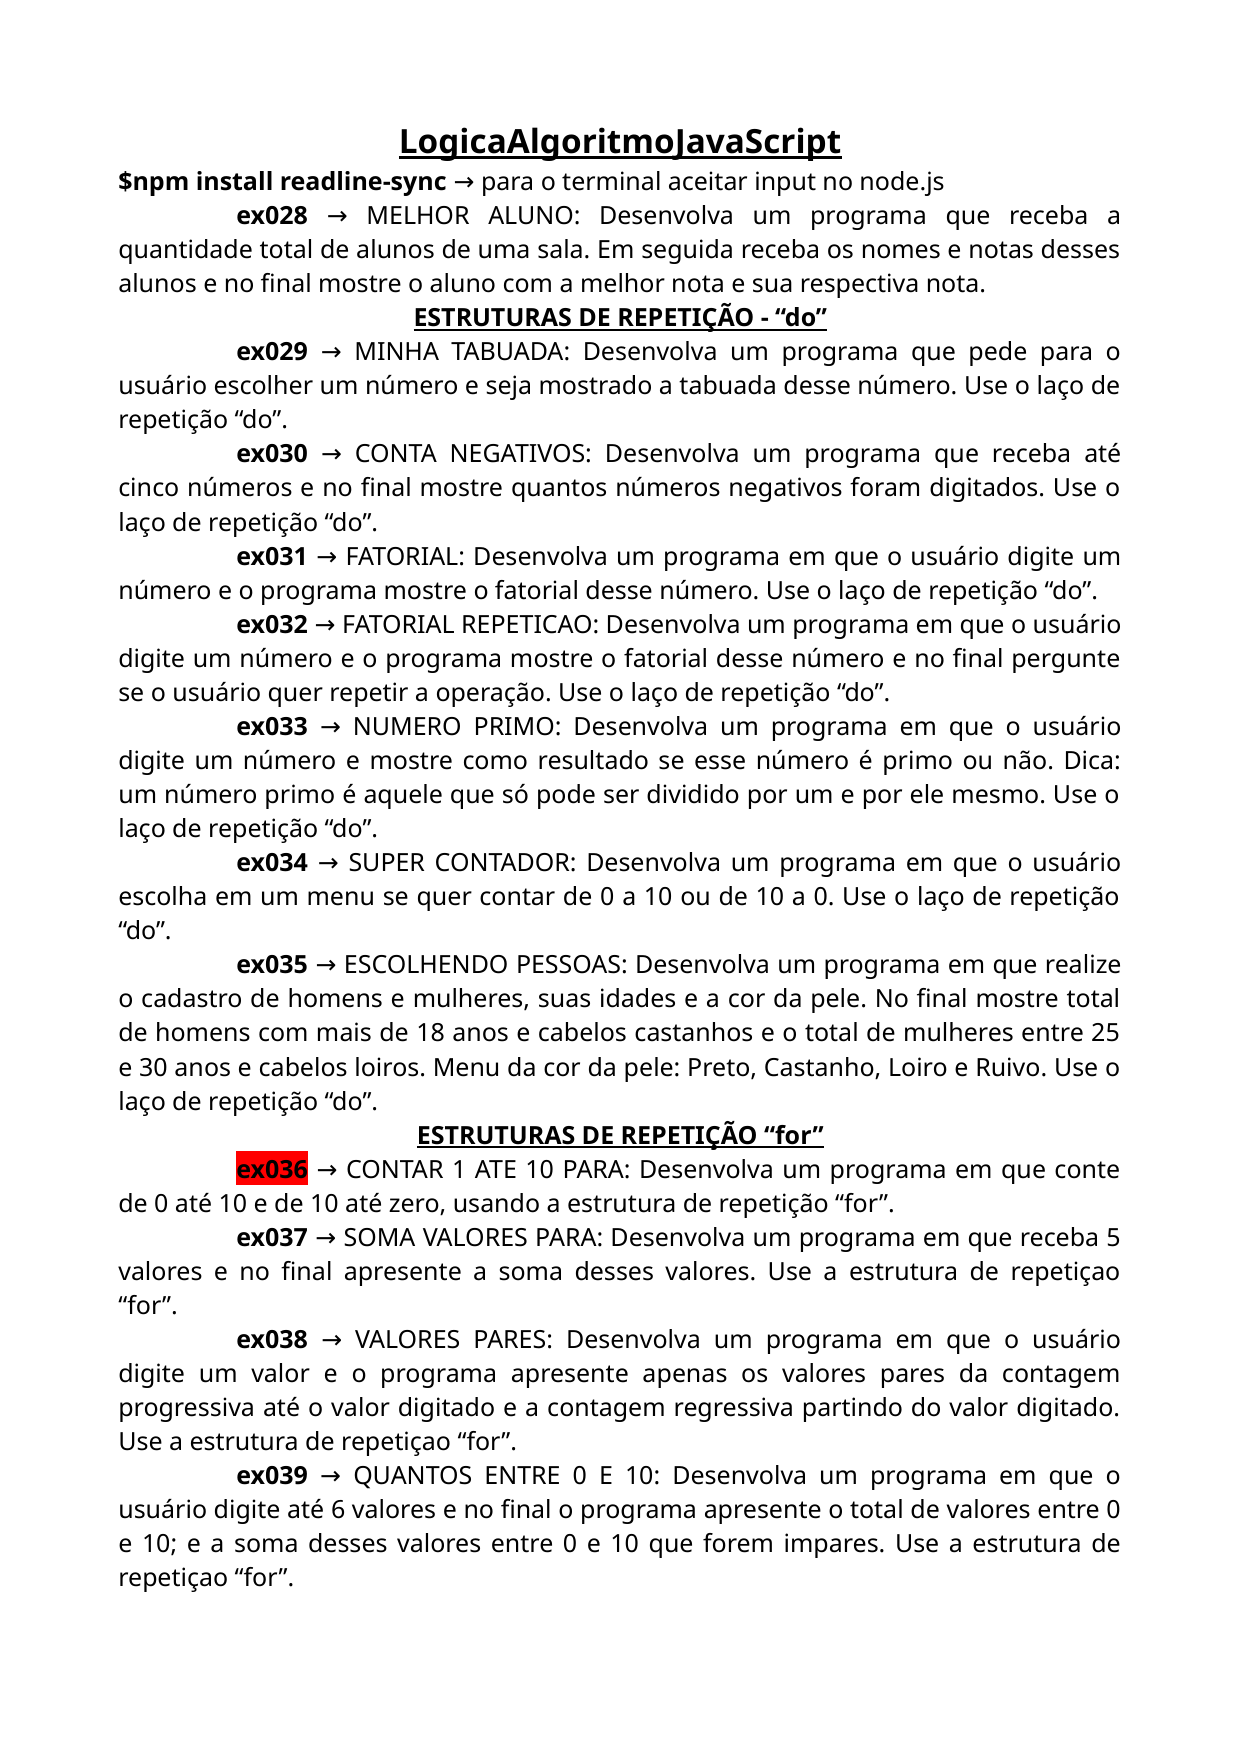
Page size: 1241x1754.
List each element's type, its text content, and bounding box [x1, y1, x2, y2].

text ex035 → ESCOLHENDO PESSOAS: Desenvolva um programa em que realize o cadastro de homens e mulheres, suas idades e a cor da pele. No final mostre total de homens com mais de 18 anos e cabelos castanhos e o total de mulheres entre 25 e 30 anos e cabelos loiros. Menu da cor da pele: Preto, Castanho, Loiro e Ruivo. Use o laço de repetição “do”. [118, 947, 1122, 1117]
text ex034 → SUPER CONTADOR: Desenvolva um programa em que o usuário escolha em um menu se quer contar de 0 a 10 ou de 10 a 0. Use o laço de repetição “do”. [118, 845, 1122, 947]
text LogicaAlgoritmoJavaScript [118, 118, 1122, 163]
text ex036 → CONTAR 1 ATE 10 PARA: Desenvolva um programa em que conte de 0 até 10 e de 10 até zero, usando a estrutura de repetição “for”. [118, 1151, 1122, 1219]
text ex030 → CONTA NEGATIVOS: Desenvolva um programa que receba até cinco números e no final mostre quantos números negativos foram digitados. Use o laço de repetição “do”. [118, 436, 1122, 538]
text ex029 → MINHA TABUADA: Desenvolva um programa que pede para o usuário escolher um número e seja mostrado a tabuada desse número. Use o laço de repetição “do”. [118, 334, 1122, 436]
text ESTRUTURAS DE REPETIÇÃO “for” [118, 1117, 1122, 1151]
text ex037 → SOMA VALORES PARA: Desenvolva um programa em que receba 5 valores e no final apresente a soma desses valores. Use a estrutura de repetiçao “for”. [118, 1219, 1122, 1322]
text ex031 → FATORIAL: Desenvolva um programa em que o usuário digite um número e o programa mostre o fatorial desse número. Use o laço de repetição “do”. [118, 538, 1122, 606]
text ex039 → QUANTOS ENTRE 0 E 10: Desenvolva um programa em que o usuário digite até 6 valores e no final o programa apresente o total de valores entre 0 e 10; e a soma desses valores entre 0 e 10 que forem impares. Use a estrutura de repetiçao “for”. [118, 1458, 1122, 1594]
text ex033 → NUMERO PRIMO: Desenvolva um programa em que o usuário digite um número e mostre como resultado se esse número é primo ou não. Dica: um número primo é aquele que só pode ser dividido por um e por ele mesmo. Use o laço de repetição “do”. [118, 708, 1122, 845]
text $npm install readline-sync → para o terminal aceitar input no node.js [118, 163, 1122, 198]
text ex038 → VALORES PARES: Desenvolva um programa em que o usuário digite um valor e o programa apresente apenas os valores pares da contagem progressiva até o valor digitado e a contagem regressiva partindo do valor digitado. Use a estrutura de repetiçao “for”. [118, 1322, 1122, 1458]
text ex032 → FATORIAL REPETICAO: Desenvolva um programa em que o usuário digite um número e o programa mostre o fatorial desse número e no final pergunte se o usuário quer repetir a operação. Use o laço de repetição “do”. [118, 606, 1122, 708]
text ex028 → MELHOR ALUNO: Desenvolva um programa que receba a quantidade total de alunos de uma sala. Em seguida receba os nomes e notas desses alunos e no final mostre o aluno com a melhor nota e sua respectiva nota. [118, 198, 1122, 300]
text ESTRUTURAS DE REPETIÇÃO - “do” [118, 300, 1122, 334]
